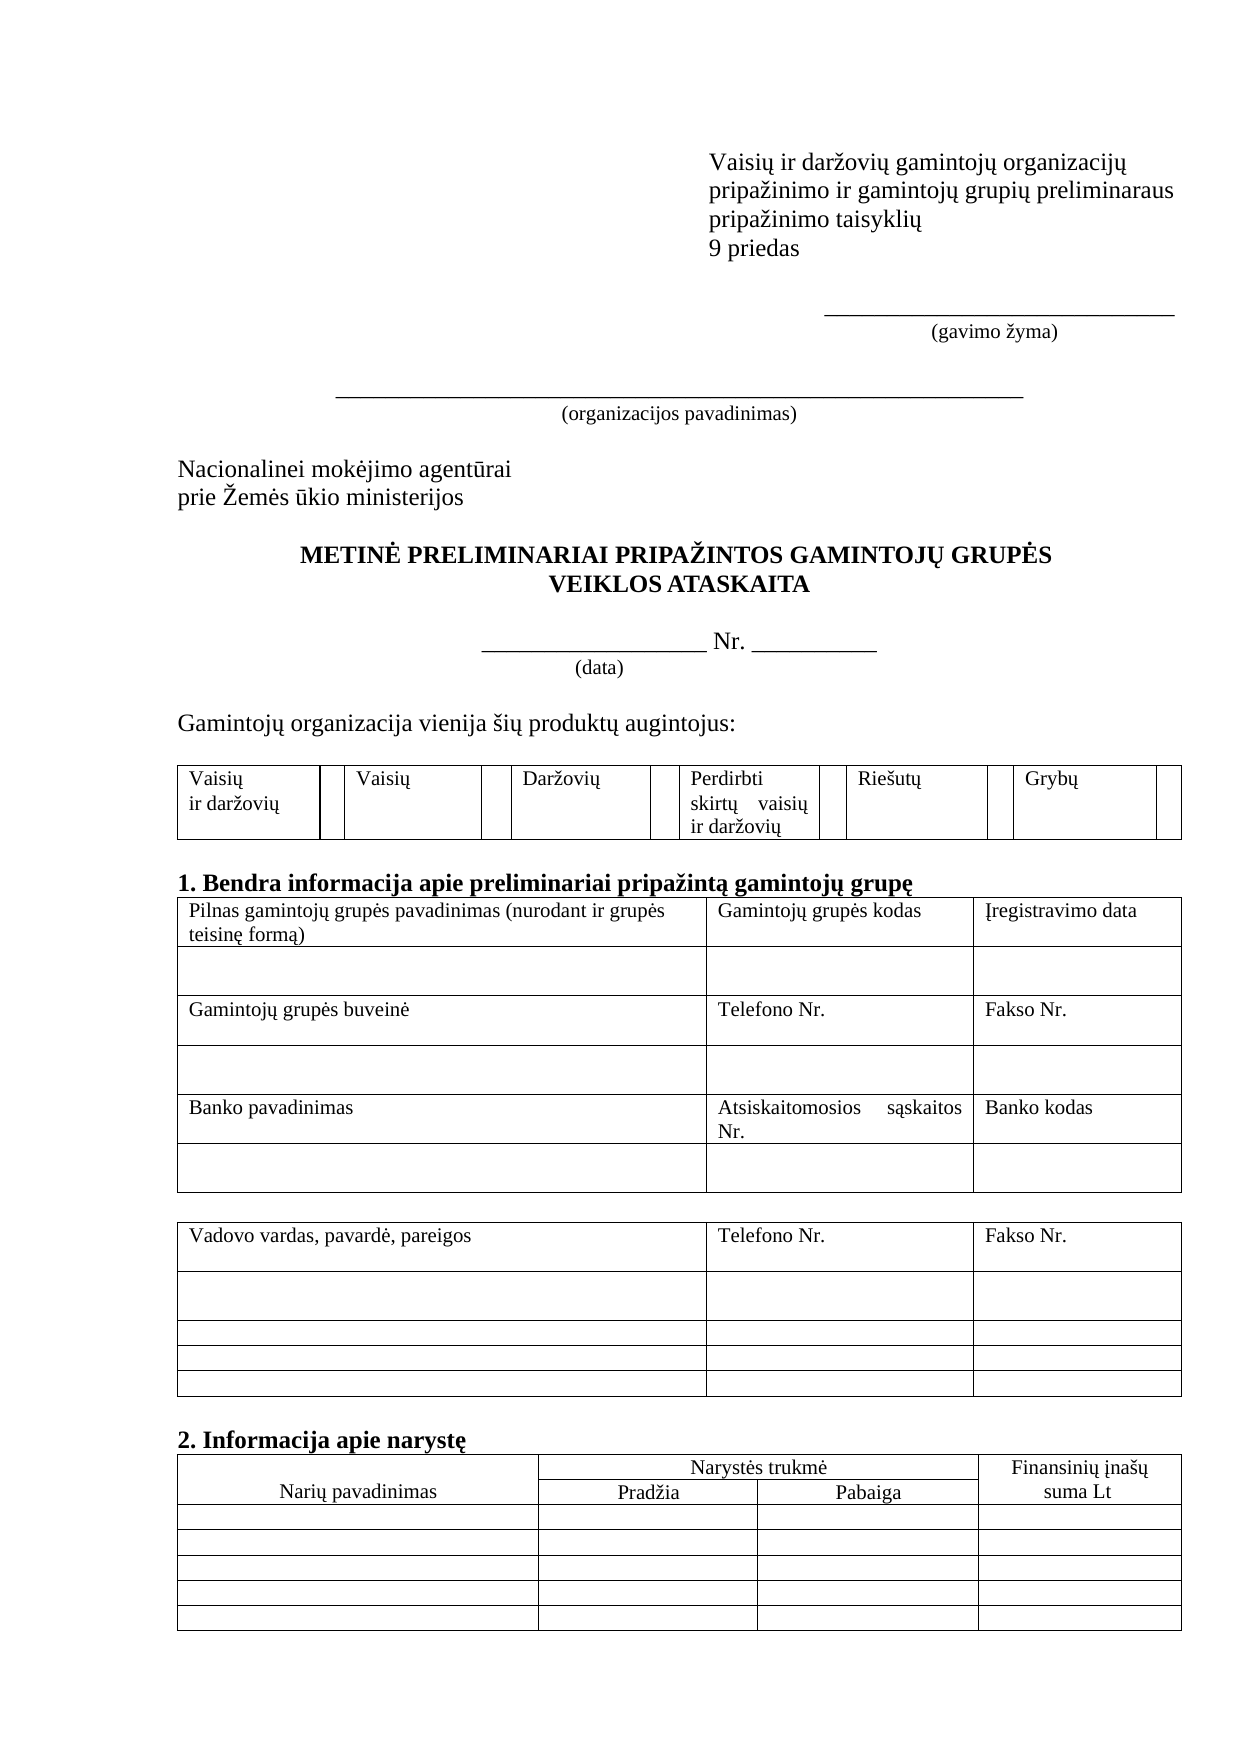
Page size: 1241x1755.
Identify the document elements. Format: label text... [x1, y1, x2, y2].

table_header [651, 766, 679, 838]
table_cell [707, 947, 973, 995]
table_cell [974, 1371, 1181, 1396]
table_cell [178, 1371, 706, 1396]
table_cell Pabaiga [758, 1480, 978, 1504]
table_cell [178, 1530, 538, 1554]
table_cell [539, 1505, 757, 1529]
table_header Vadovo vardas, pavardė, pareigos [178, 1223, 706, 1271]
table_cell [979, 1530, 1181, 1554]
table_cell [707, 1321, 973, 1345]
table_cell Banko pavadinimas [178, 1095, 706, 1143]
text _______________________________________________________ [177, 372, 1181, 401]
table_cell [758, 1505, 978, 1529]
text METINĖ PRELIMINARIAI PRIPAŽINTOS GAMINTOJŲ GRUPĖS [177, 540, 1181, 569]
table_header Vaisių ir daržovių [178, 766, 319, 838]
table_cell [758, 1556, 978, 1579]
table_cell [539, 1606, 757, 1630]
table_cell Banko kodas [974, 1095, 1181, 1143]
table_cell [974, 947, 1181, 995]
table_cell Gamintojų grupės buveinė [178, 996, 706, 1044]
table_cell [178, 1346, 706, 1370]
table_cell [178, 1606, 538, 1630]
table_cell [979, 1505, 1181, 1529]
table_header [988, 766, 1013, 838]
table_header Finansinių įnašų suma Lt [979, 1455, 1181, 1504]
table_cell [974, 1272, 1181, 1320]
text Vaisių ir daržovių gamintojų organizacijų [177, 147, 1181, 176]
table_header [820, 766, 846, 838]
text (gavimo žyma) [177, 319, 1181, 343]
table_cell [178, 1272, 706, 1320]
text 9 priedas [177, 233, 1181, 262]
table_cell [178, 1144, 706, 1192]
table_cell [539, 1556, 757, 1579]
table_cell Fakso Nr. [974, 996, 1181, 1044]
table_header Narių pavadinimas [178, 1455, 538, 1504]
table_cell Atsiskaitomosios sąskaitos Nr. [707, 1095, 973, 1143]
text pripažinimo taisyklių [177, 204, 1181, 233]
text ____________________________ [177, 291, 1181, 319]
table_cell [539, 1581, 757, 1605]
table_cell [707, 1272, 973, 1320]
table_header Riešutų [847, 766, 987, 838]
table_cell [178, 1046, 706, 1094]
table_header Fakso Nr. [974, 1223, 1181, 1271]
table_header Narystės trukmė [539, 1455, 978, 1479]
table_cell [707, 1346, 973, 1370]
text prie Žemės ūkio ministerijos [177, 482, 1181, 511]
table_cell [974, 1144, 1181, 1192]
text VEIKLOS ATASKAITA [177, 569, 1181, 597]
table_cell [178, 1581, 538, 1605]
table_cell [758, 1530, 978, 1554]
table_cell [758, 1581, 978, 1605]
table_cell [178, 1556, 538, 1579]
text 1. Bendra informacija apie preliminariai pripažintą gamintojų grupę [177, 868, 1181, 897]
table_cell [178, 1505, 538, 1529]
table_cell [979, 1556, 1181, 1579]
table_cell [707, 1144, 973, 1192]
table_cell [974, 1046, 1181, 1094]
table_header [482, 766, 511, 838]
table_header [321, 766, 344, 838]
table_header Pilnas gamintojų grupės pavadinimas (nurodant ir grupės teisinę formą) [178, 898, 706, 946]
text __________________ Nr. __________ [177, 626, 1181, 655]
table_cell [539, 1530, 757, 1554]
text (data) [552, 655, 1181, 679]
table_header Grybų [1014, 766, 1156, 838]
table_cell [758, 1606, 978, 1630]
table_cell [974, 1321, 1181, 1345]
table_header [1157, 766, 1181, 838]
table_cell [974, 1346, 1181, 1370]
table_header Vaisių [345, 766, 481, 838]
table_cell Pradžia [539, 1480, 757, 1504]
table_cell [178, 947, 706, 995]
table_cell Telefono Nr. [707, 996, 973, 1044]
table_cell [979, 1581, 1181, 1605]
text Gamintojų organizacija vienija šių produktų augintojus: [177, 708, 1181, 737]
table_header Gamintojų grupės kodas [707, 898, 973, 946]
text 2. Informacija apie narystę [177, 1425, 1181, 1454]
table_cell [178, 1321, 706, 1345]
text pripažinimo ir gamintojų grupių preliminaraus [177, 176, 1181, 204]
table_cell [707, 1046, 973, 1094]
table_cell [707, 1371, 973, 1396]
text Nacionalinei mokėjimo agentūrai [177, 454, 1181, 482]
table_cell [979, 1606, 1181, 1630]
table_header Daržovių [512, 766, 650, 838]
table_header Įregistravimo data [974, 898, 1181, 946]
text (organizacijos pavadinimas) [177, 401, 1181, 425]
table_header Perdirbti skirtų vaisių ir daržovių [680, 766, 819, 838]
table_header Telefono Nr. [707, 1223, 973, 1271]
